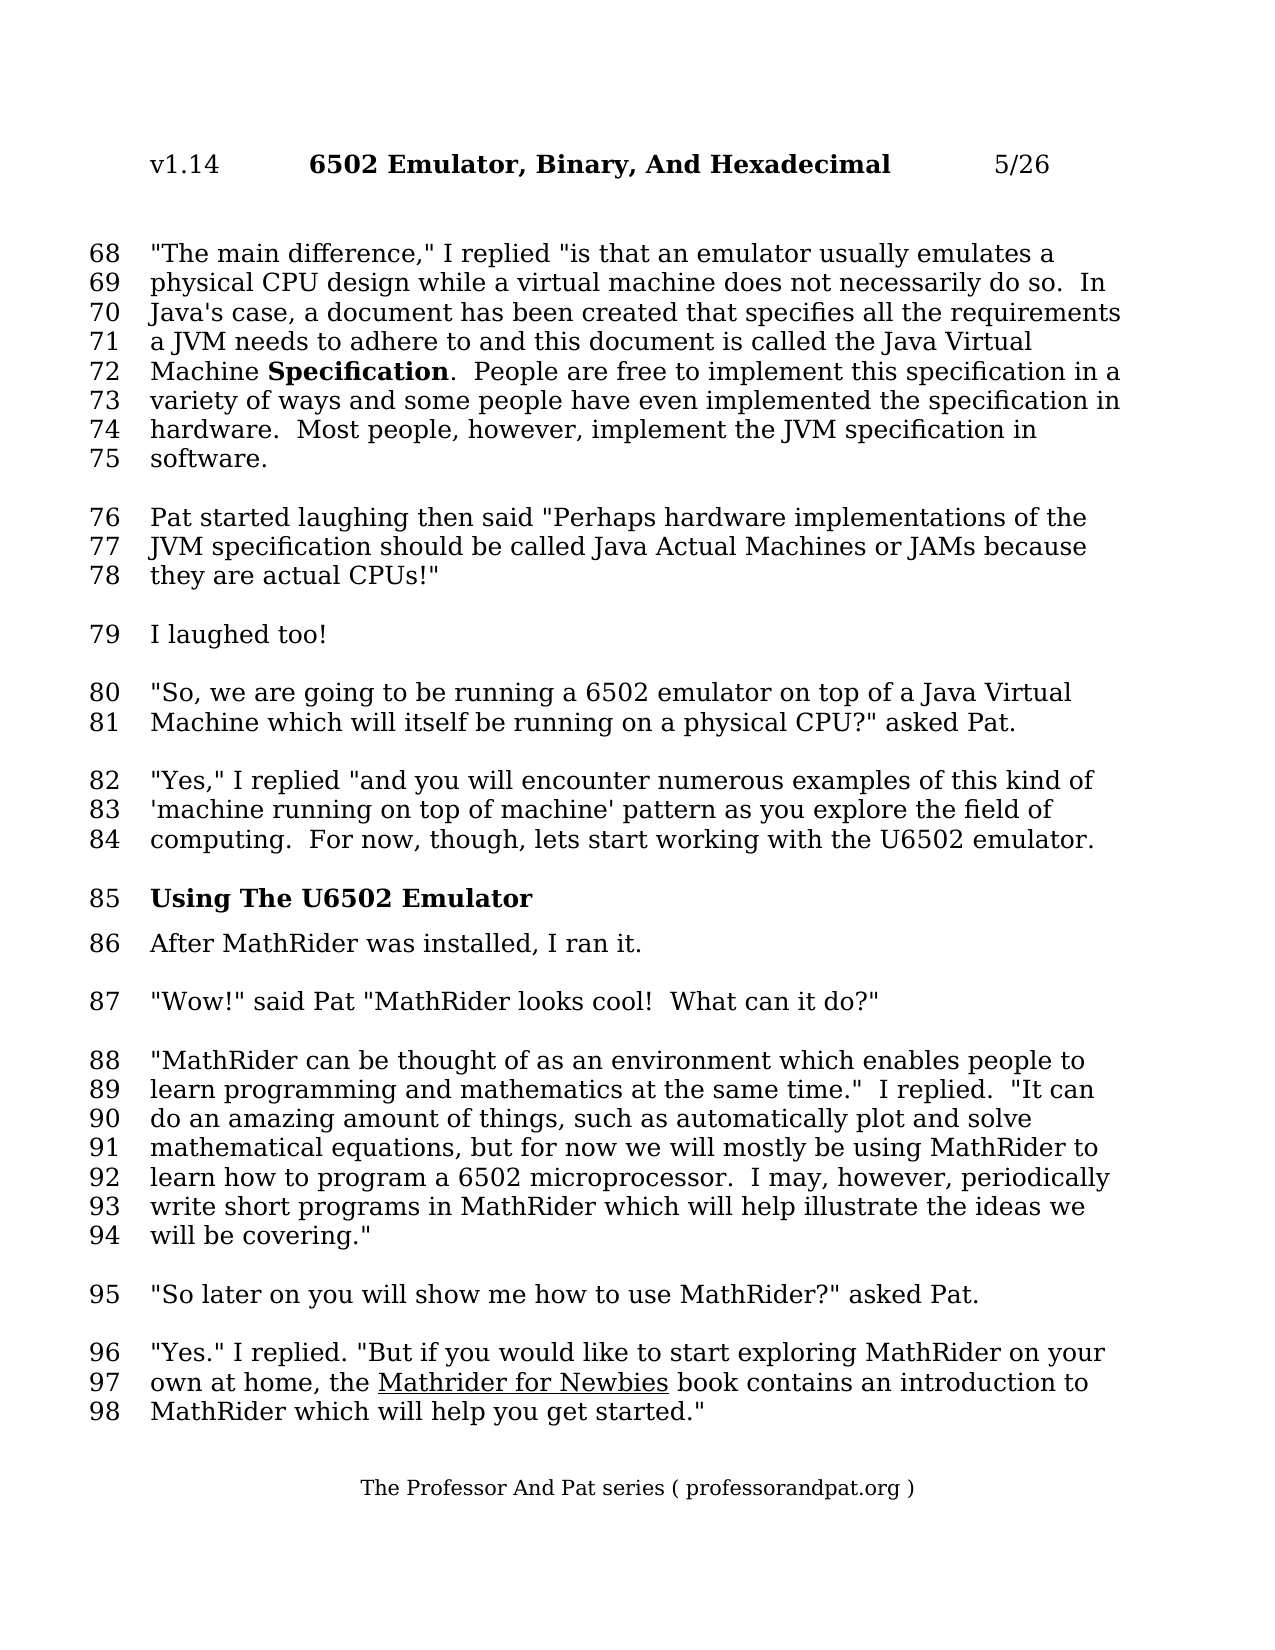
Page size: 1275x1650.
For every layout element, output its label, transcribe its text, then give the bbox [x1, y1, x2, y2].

text I laughed too! [150, 620, 1125, 649]
text "So later on you will show me how to use MathRider?" asked Pat. [150, 1280, 1125, 1309]
text "So, we are going to be running a 6502 emulator on top of a Java Virtual Machine which will itself be running on a physical CPU?" asked Pat. [150, 679, 1125, 737]
text "The main difference," I replied "is that an emulator usually emulates a physical CPU design while a virtual machine does not necessarily do so. In Java's case, a document has been created that specifies all the requirements a JVM needs to adhere to and this document is called the Java Virtual Machine Specification. People are free to implement this specification in a variety of ways and some people have even implemented the specification in hardware. Most people, however, implement the JVM specification in software. [150, 239, 1125, 474]
text "MathRider can be thought of as an environment which enables people to learn programming and mathematics at the same time." I replied. "It can do an amazing amount of things, such as automatically plot and solve mathematical equations, but for now we will mostly be using MathRider to learn how to program a 6502 microprocessor. I may, however, periodically write short programs in MathRider which will help illustrate the ideas we will be covering." [150, 1046, 1125, 1251]
text Pat started laughing then said "Perhaps hardware implementations of the JVM specification should be called Java Actual Machines or JAMs because they are actual CPUs!" [150, 503, 1125, 591]
text After MathRider was installed, I ran it. [150, 929, 1125, 958]
text "Yes," I replied "and you will encounter numerous examples of this kind of 'machine running on top of machine' pattern as you explore the field of computing. For now, though, lets start working with the U6502 emulator. [150, 766, 1125, 854]
subtitle Using The U6502 Emulator [150, 884, 1125, 914]
text "Wow!" said Pat "MathRider looks cool! What can it do?" [150, 987, 1125, 1017]
text "Yes." I replied. "But if you would like to start exploring MathRider on your own at home, the Mathrider for Newbies book contains an introduction to MathRider which will help you get started." [150, 1338, 1125, 1426]
